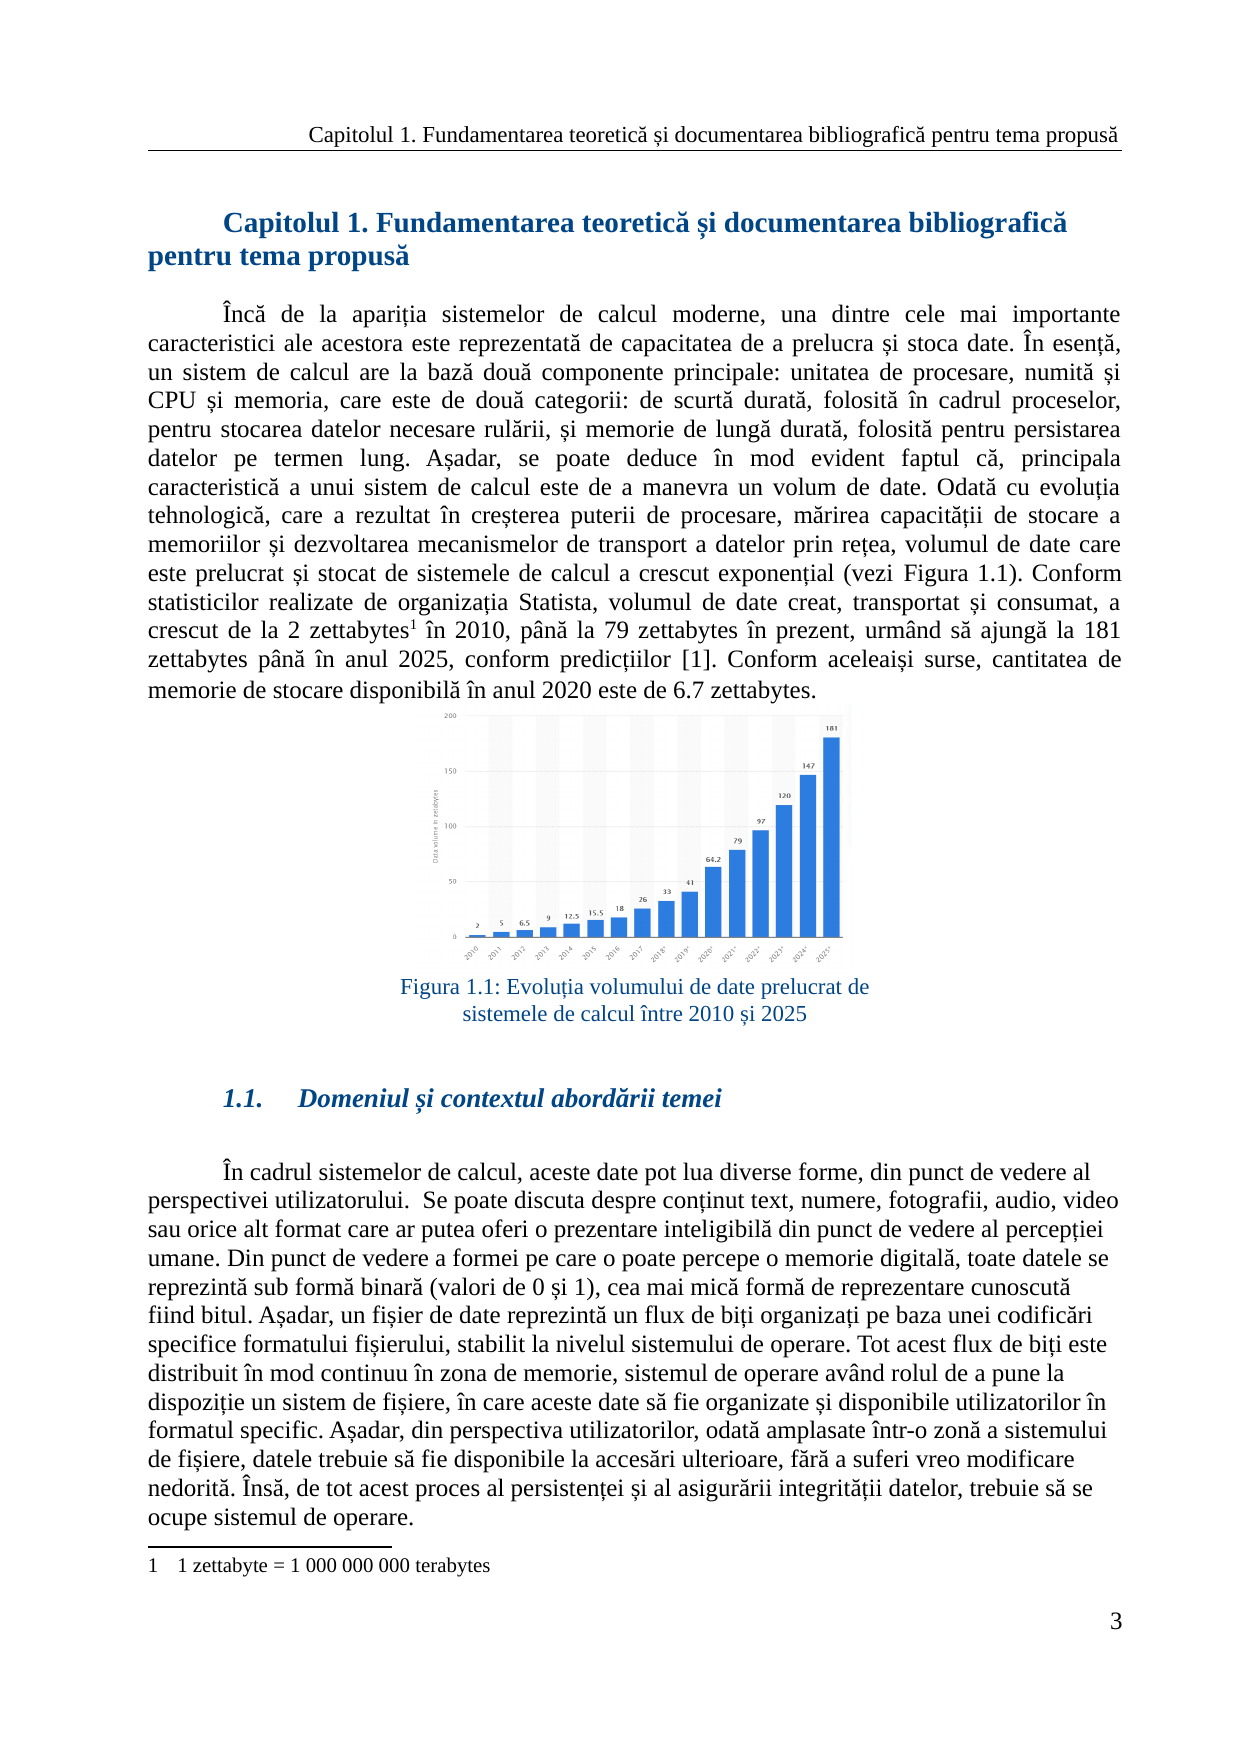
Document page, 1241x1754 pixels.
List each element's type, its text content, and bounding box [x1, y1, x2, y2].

text Figura 1.1: Evoluția volumului de date prelucrat de sistemele de calcul între 2010 și 2025 [392, 704, 878, 1026]
subtitle Domeniul și contextul abordării temei [223, 1082, 1122, 1113]
text 1 zettabyte = 1 000 000 000 terabytes [148, 1553, 1122, 1577]
text În cadrul sistemelor de calcul, aceste date pot lua diverse forme, din punct de vedere al perspectivei utilizatorului. Se poate discuta despre conținut text, numere, fotografii, audio, video sau orice alt format care ar putea oferi o prezentare inteligibilă din punct de vedere al percepției umane. Din punct de vedere a formei pe care o poate percepe o memorie digitală, toate datele se reprezintă sub formă binară (valori de 0 și 1), cea mai mică formă de reprezentare cunoscută fiind bitul. Așadar, un fișier de date reprezintă un flux de biți organizați pe baza unei codificări specifice formatului fișierului, stabilit la nivelul sistemului de operare. Tot acest flux de biți este distribuit în mod continuu în zona de memorie, sistemul de operare având rolul de a pune la dispoziție un sistem de fișiere, în care aceste date să fie organizate și disponibile utilizatorilor în formatul specific. Așadar, din perspectiva utilizatorilor, odată amplasate într-o zonă a sistemului de fișiere, datele trebuie să fie disponibile la accesări ulterioare, fără a suferi vreo modificare nedorită. Însă, de tot acest proces al persistenței și al asigurării integrității datelor, trebuie să se ocupe sistemul de operare. [148, 1157, 1122, 1530]
subtitle Fundamentarea teoretică și documentarea bibliografică pentru tema propusă [148, 205, 1122, 272]
picture [418, 704, 852, 974]
text Încă de la apariția sistemelor de calcul moderne, una dintre cele mai importante caracteristici ale acestora este reprezentată de capacitatea de a prelucra și stoca date. În esență, un sistem de calcul are la bază două componente principale: unitatea de procesare, numită și CPU și memoria, care este de două categorii: de scurtă durată, folosită în cadrul proceselor, pentru stocarea datelor necesare rulării, și memorie de lungă durată, folosită pentru persistarea datelor pe termen lung. Așadar, se poate deduce în mod evident faptul că, principala caracteristică a unui sistem de calcul este de a manevra un volum de date. Odată cu evoluția tehnologică, care a rezultat în creșterea puterii de procesare, mărirea capacității de stocare a memoriilor și dezvoltarea mecanismelor de transport a datelor prin rețea, volumul de date care este prelucrat și stocat de sistemele de calcul a crescut exponențial (vezi Figura 1.1). Conform statisticilor realizate de organizația Statista, volumul de date creat, transportat și consumat, a crescut de la 2 zettabytes în 2010, până la 79 zettabytes în prezent, urmând să ajungă la 181 zettabytes până în anul 2025, conform predicțiilor [1]. Conform aceleaiși surse, cantitatea de memorie de stocare disponibilă în anul 2020 este de 6.7 zettabytes. [148, 297, 1122, 704]
